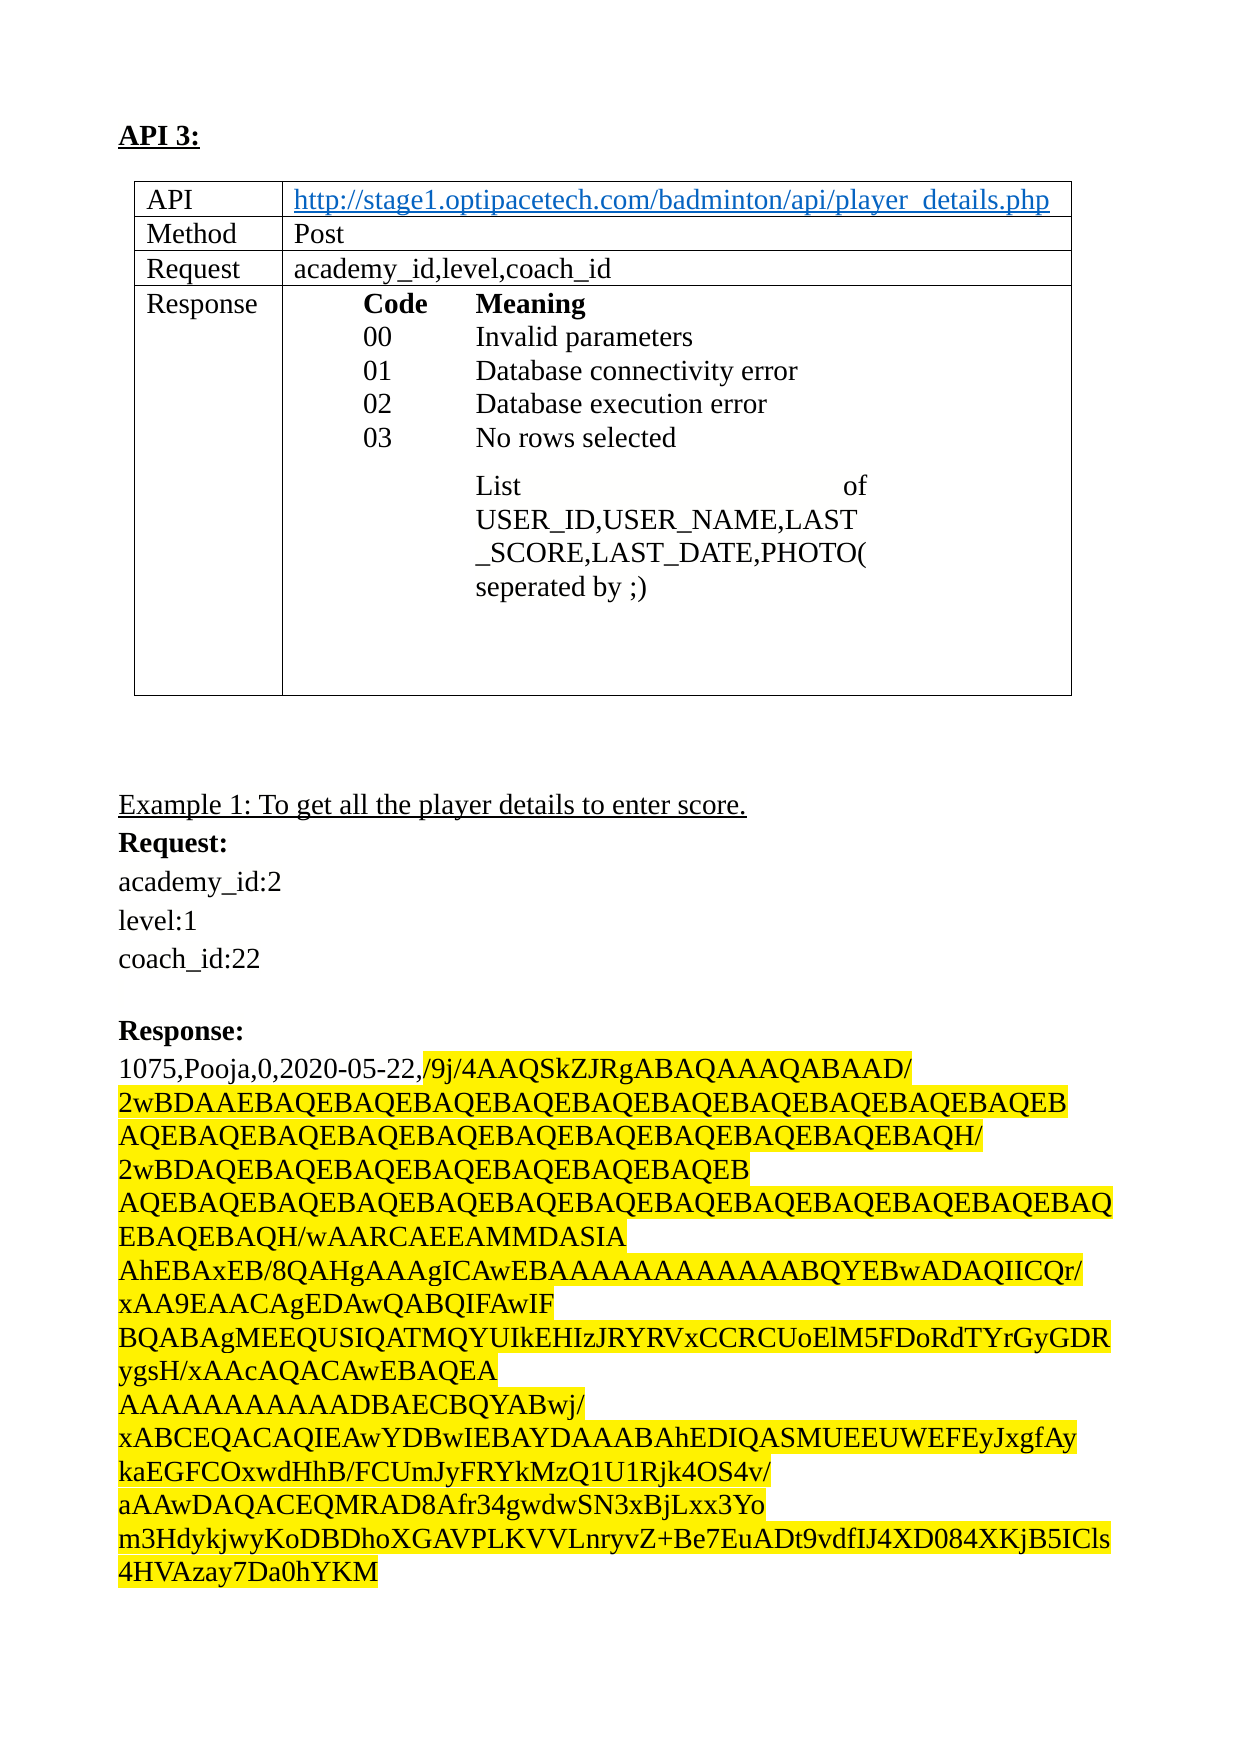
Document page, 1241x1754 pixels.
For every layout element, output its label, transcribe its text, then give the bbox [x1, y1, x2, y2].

text BQABAgMEEQUSIQATMQYUIkEHIzJRYRVxCCRCUoElM5FDoRdTYrGyGDRygsH/xAAcAQACAwEBAQEA [118, 1320, 1122, 1387]
table_cell No rows selected [464, 420, 878, 468]
table_cell 00 [352, 319, 464, 353]
table_cell 01 [352, 353, 464, 386]
table_cell [283, 286, 1071, 695]
text API 3: [118, 118, 1122, 152]
table_cell Database execution error [464, 386, 878, 420]
text AQEBAQEBAQEBAQEBAQEBAQEBAQEBAQEBAQEBAQEBAQEBAQEBAQEBAQEBAQH/wAARCAEEAMMDASIA [118, 1186, 1122, 1253]
table_cell Method [135, 217, 282, 250]
table_cell Request [135, 251, 282, 285]
text Example 1: To get all the player details to enter score. [118, 787, 1122, 821]
table_cell 03 [352, 420, 464, 468]
text Request: [118, 826, 1122, 859]
table_cell Invalid parameters [464, 319, 878, 353]
table_cell 02 [352, 386, 464, 420]
text 1075,Pooja,0,2020-05-22,/9j/4AAQSkZJRgABAQAAAQABAAD/2wBDAAEBAQEBAQEBAQEBAQEBAQEBAQEBAQEBAQEBAQEBAQEB [118, 1051, 1122, 1118]
text m3HdykjwyKoDBDhoXGAVPLKVVLnryvZ+Be7EuADt9vdfIJ4XD084XKjB5ICls4HVAzay7Da0hYKM [118, 1521, 1122, 1588]
text level:1 [118, 903, 1122, 936]
table_cell academy_id,level,coach_id [283, 251, 1071, 285]
text AhEBAxEB/8QAHgAAAgICAwEBAAAAAAAAAAAABQYEBwADAQIICQr/xAA9EAACAgEDAwQABQIFAwIF [118, 1253, 1122, 1320]
table_cell Post [283, 217, 1071, 250]
text coach_id:22 [118, 941, 1122, 975]
table_header http://stage1.optipacetech.com/badminton/api/player_details.php [283, 182, 1071, 216]
table_cell Database connectivity error [464, 353, 878, 386]
table_cell Response [135, 286, 282, 695]
table_header API [135, 182, 282, 216]
text AAAAAAAAAAADBAECBQYABwj/xABCEQACAQIEAwYDBwIEBAYDAAABAhEDIQASMUEEUWEFEyJxgfAy [118, 1387, 1122, 1454]
table_header Meaning [464, 286, 878, 319]
text kaEGFCOxwdHhB/FCUmJyFRYkMzQ1U1Rjk4OS4v/aAAwDAQACEQMRAD8Afr34gwdwSN3xBjLxx3Yo [118, 1454, 1122, 1521]
text AQEBAQEBAQEBAQEBAQEBAQEBAQEBAQEBAQEBAQEBAQH/2wBDAQEBAQEBAQEBAQEBAQEBAQEBAQEB [118, 1118, 1122, 1186]
text academy_id:2 [118, 864, 1122, 898]
table_cell List of USER_ID,USER_NAME,LAST_SCORE,LAST_DATE,PHOTO(seperated by ;) [464, 469, 878, 628]
table_header Code [352, 286, 464, 319]
text Response: [118, 1013, 1122, 1046]
table_cell [352, 469, 464, 628]
